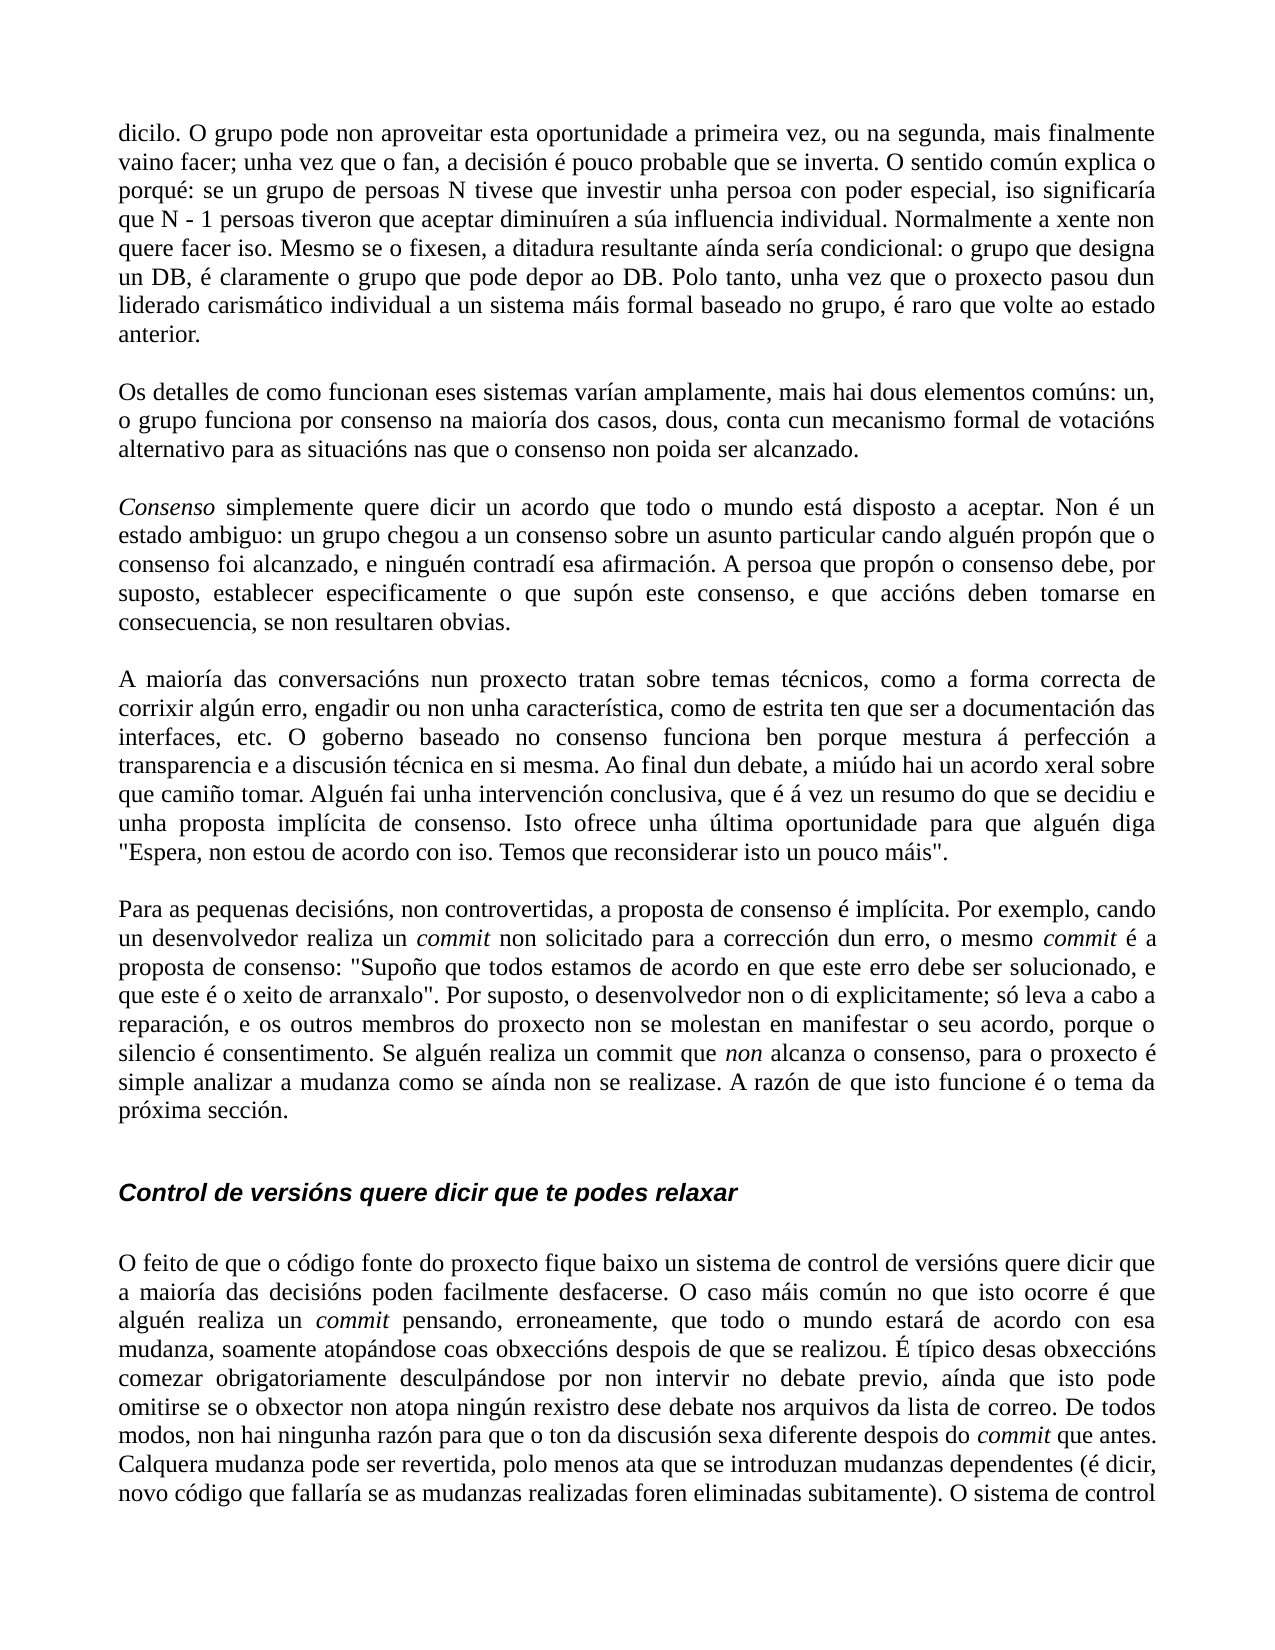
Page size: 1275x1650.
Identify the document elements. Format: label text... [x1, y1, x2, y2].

text O feito de que o código fonte do proxecto fique baixo un sistema de control de versións quere dicir que a maioría das decisións poden facilmente desfacerse. O caso máis común no que isto ocorre é que alguén realiza un commit pensando, erroneamente, que todo o mundo estará de acordo con esa mudanza, soamente atopándose coas obxeccións despois de que se realizou. É típico desas obxeccións comezar obrigatoriamente desculpándose por non intervir no debate previo, aínda que isto pode omitirse se o obxector non atopa ningún rexistro dese debate nos arquivos da lista de correo. De todos modos, non hai ningunha razón para que o ton da discusión sexa diferente despois do commit que antes. Calquera mudanza pode ser revertida, polo menos ata que se introduzan mudanzas dependentes (é dicir, novo código que fallaría se as mudanzas realizadas foren eliminadas subitamente). O sistema de control [118, 1248, 1157, 1507]
text dicilo. O grupo pode non aproveitar esta oportunidade a primeira vez, ou na segunda, mais finalmente vaino facer; unha vez que o fan, a decisión é pouco probable que se inverta. O sentido común explica o porqué: se un grupo de persoas N tivese que investir unha persoa con poder especial, iso significaría que N - 1 persoas tiveron que aceptar diminuíren a súa influencia individual. Normalmente a xente non quere facer iso. Mesmo se o fixesen, a ditadura resultante aínda sería condicional: o grupo que designa un DB, é claramente o grupo que pode depor ao DB. Polo tanto, unha vez que o proxecto pasou dun liderado carismático individual a un sistema máis formal baseado no grupo, é raro que volte ao estado anterior. [118, 118, 1157, 348]
subtitle Control de versións quere dicir que te podes relaxar [118, 1178, 1157, 1207]
text A maioría das conversacións nun proxecto tratan sobre temas técnicos, como a forma correcta de corrixir algún erro, engadir ou non unha característica, como de estrita ten que ser a documentación das interfaces, etc. O goberno baseado no consenso funciona ben porque mestura á perfección a transparencia e a discusión técnica en si mesma. Ao final dun debate, a miúdo hai un acordo xeral sobre que camiño tomar. Alguén fai unha intervención conclusiva, que é á vez un resumo do que se decidiu e unha proposta implícita de consenso. Isto ofrece unha última oportunidade para que alguén diga "Espera, non estou de acordo con iso. Temos que reconsiderar isto un pouco máis". [118, 664, 1157, 866]
text Para as pequenas decisións, non controvertidas, a proposta de consenso é implícita. Por exemplo, cando un desenvolvedor realiza un commit non solicitado para a corrección dun erro, o mesmo commit é a proposta de consenso: "Supoño que todos estamos de acordo en que este erro debe ser solucionado, e que este é o xeito de arranxalo". Por suposto, o desenvolvedor non o di explicitamente; só leva a cabo a reparación, e os outros membros do proxecto non se molestan en manifestar o seu acordo, porque o silencio é consentimento. Se alguén realiza un commit que non alcanza o consenso, para o proxecto é simple analizar a mudanza como se aínda non se realizase. A razón de que isto funcione é o tema da próxima sección. [118, 894, 1157, 1124]
text Consenso simplemente quere dicir un acordo que todo o mundo está disposto a aceptar. Non é un estado ambiguo: un grupo chegou a un consenso sobre un asunto particular cando alguén propón que o consenso foi alcanzado, e ninguén contradí esa afirmación. A persoa que propón o consenso debe, por suposto, establecer especificamente o que supón este consenso, e que accións deben tomarse en consecuencia, se non resultaren obvias. [118, 492, 1157, 636]
text Os detalles de como funcionan eses sistemas varían amplamente, mais hai dous elementos comúns: un, o grupo funciona por consenso na maioría dos casos, dous, conta cun mecanismo formal de votacións alternativo para as situacións nas que o consenso non poida ser alcanzado. [118, 377, 1157, 463]
